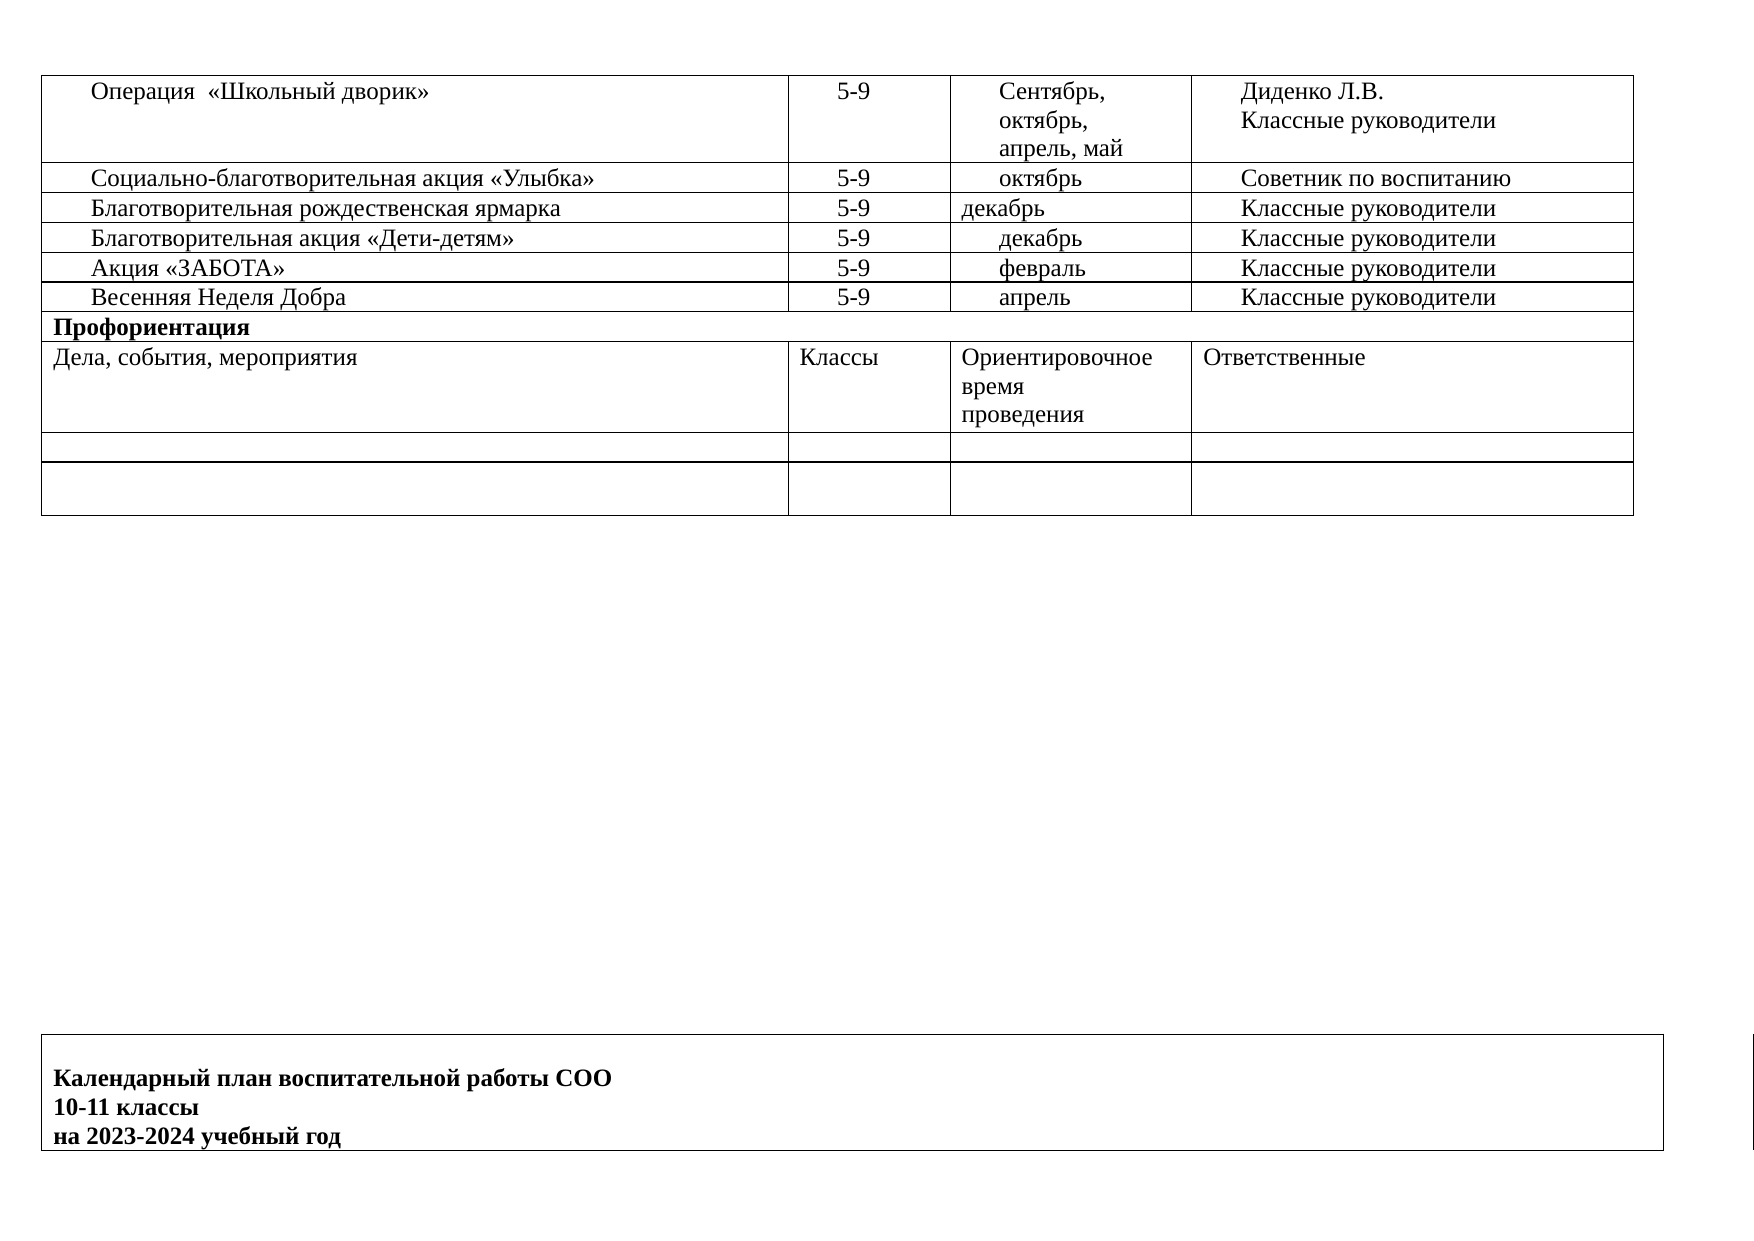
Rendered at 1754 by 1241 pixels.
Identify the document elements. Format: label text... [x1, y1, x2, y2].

table_cell октябрь [951, 163, 1191, 192]
table_cell [789, 463, 950, 515]
table_cell [1634, 162, 1660, 192]
table_header Календарный план воспитательной работы СОО 10-11 классы на 2023-2024 учебный год [42, 1035, 1663, 1149]
table_cell [1634, 75, 1660, 162]
table_cell Социально-благотворительная акция «Улыбка» [42, 163, 788, 192]
table_cell [1660, 461, 1754, 515]
table_cell [1660, 281, 1754, 311]
table_cell Дела, события, мероприятия [42, 342, 788, 432]
table_cell Сентябрь, октябрь, апрель, май [951, 76, 1191, 162]
table_cell 5-9 [789, 76, 950, 162]
table_cell Благотворительная рождественская ярмарка [42, 193, 788, 222]
table_cell декабрь [951, 193, 1191, 222]
table_cell [1634, 311, 1660, 432]
table_cell [951, 463, 1191, 515]
table_cell [1660, 75, 1754, 162]
table_cell [1660, 311, 1754, 341]
table_cell Классные руководители [1192, 253, 1633, 281]
table_cell Акция «ЗАБОТА» [42, 253, 788, 281]
table_cell [1192, 463, 1633, 515]
table_cell [1634, 252, 1660, 281]
table_cell [1660, 192, 1754, 222]
table_cell Весенняя Неделя Добра [42, 283, 788, 311]
table_cell [1634, 432, 1660, 461]
table_cell [1192, 433, 1633, 461]
table_cell 5-9 [789, 193, 950, 222]
table_cell 5-9 [789, 253, 950, 281]
table_cell Диденко Л.В. Классные руководители [1192, 76, 1633, 162]
table_cell [1634, 281, 1660, 311]
table_cell [42, 463, 788, 515]
table_cell Классные руководители [1192, 193, 1633, 222]
table_cell февраль [951, 253, 1191, 281]
table_cell Операция «Школьный дворик» [42, 76, 788, 162]
table_cell Благотворительная акция «Дети-детям» [42, 223, 788, 252]
table_cell [1634, 222, 1660, 252]
table_cell [1660, 222, 1754, 252]
table_cell 5-9 [789, 283, 950, 311]
table_cell [1660, 432, 1754, 461]
table_cell [1634, 461, 1660, 515]
table_cell Ориентировочное время проведения [951, 342, 1191, 432]
table_cell [951, 433, 1191, 461]
table_cell [1660, 252, 1754, 281]
table_cell [1634, 192, 1660, 222]
table_cell [42, 433, 788, 461]
table_cell декабрь [951, 223, 1191, 252]
table_cell [1660, 341, 1754, 432]
table_header [1664, 1034, 1753, 1149]
table_cell Профориентация [42, 312, 1633, 341]
table_cell апрель [951, 283, 1191, 311]
table_cell Классные руководители [1192, 223, 1633, 252]
table_cell Ответственные [1192, 342, 1633, 432]
table_cell [789, 433, 950, 461]
table_cell Советник по воспитанию [1192, 163, 1633, 192]
table_cell 5-9 [789, 163, 950, 192]
table_cell Классные руководители [1192, 283, 1633, 311]
table_cell 5-9 [789, 223, 950, 252]
table_cell Классы [789, 342, 950, 432]
table_cell [1660, 162, 1754, 192]
